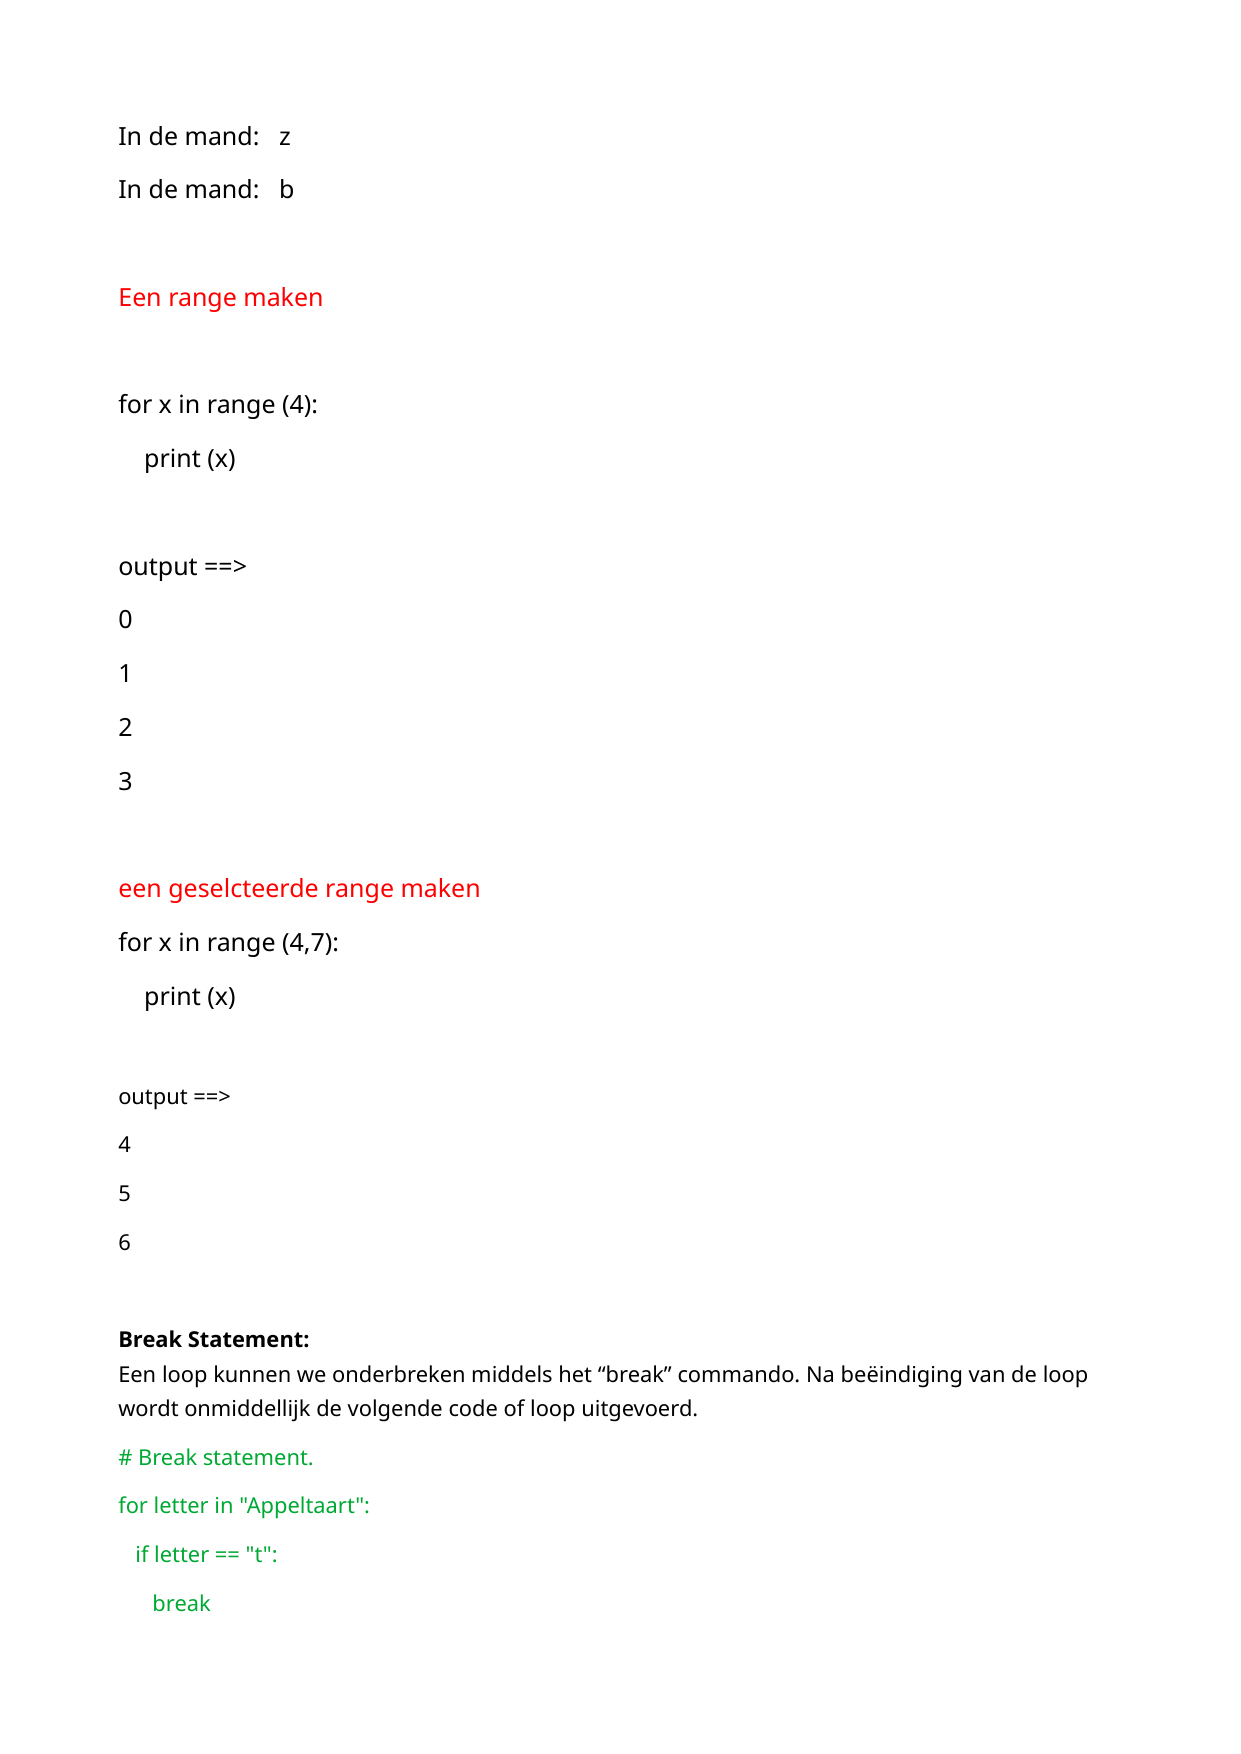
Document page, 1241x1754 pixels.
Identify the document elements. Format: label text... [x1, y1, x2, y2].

text output ==> [118, 548, 1122, 582]
text In de mand: z [118, 118, 1122, 152]
text 4 [118, 1129, 1122, 1159]
text break [118, 1588, 1122, 1617]
text print (x) [118, 441, 1122, 475]
text output ==> [118, 1081, 1122, 1110]
text In de mand: b [118, 172, 1122, 206]
text 1 [118, 656, 1122, 690]
text Een range maken [118, 279, 1122, 313]
text # Break statement. [118, 1441, 1122, 1471]
text een geselcteerde range maken [118, 871, 1122, 905]
text print (x) [118, 978, 1122, 1012]
text 2 [118, 709, 1122, 743]
text for letter in "Appeltaart": [118, 1490, 1122, 1520]
text for x in range (4,7): [118, 924, 1122, 958]
text for x in range (4): [118, 387, 1122, 421]
text Break Statement: Een loop kunnen we onderbreken middels het “break” commando. Na beëindiging van de loop wordt onmiddellijk de volgende code of loop uitgevoerd. [118, 1324, 1122, 1422]
text 5 [118, 1178, 1122, 1208]
text if letter == "t": [118, 1539, 1122, 1569]
text 0 [118, 602, 1122, 636]
text 3 [118, 763, 1122, 797]
text 6 [118, 1227, 1122, 1257]
